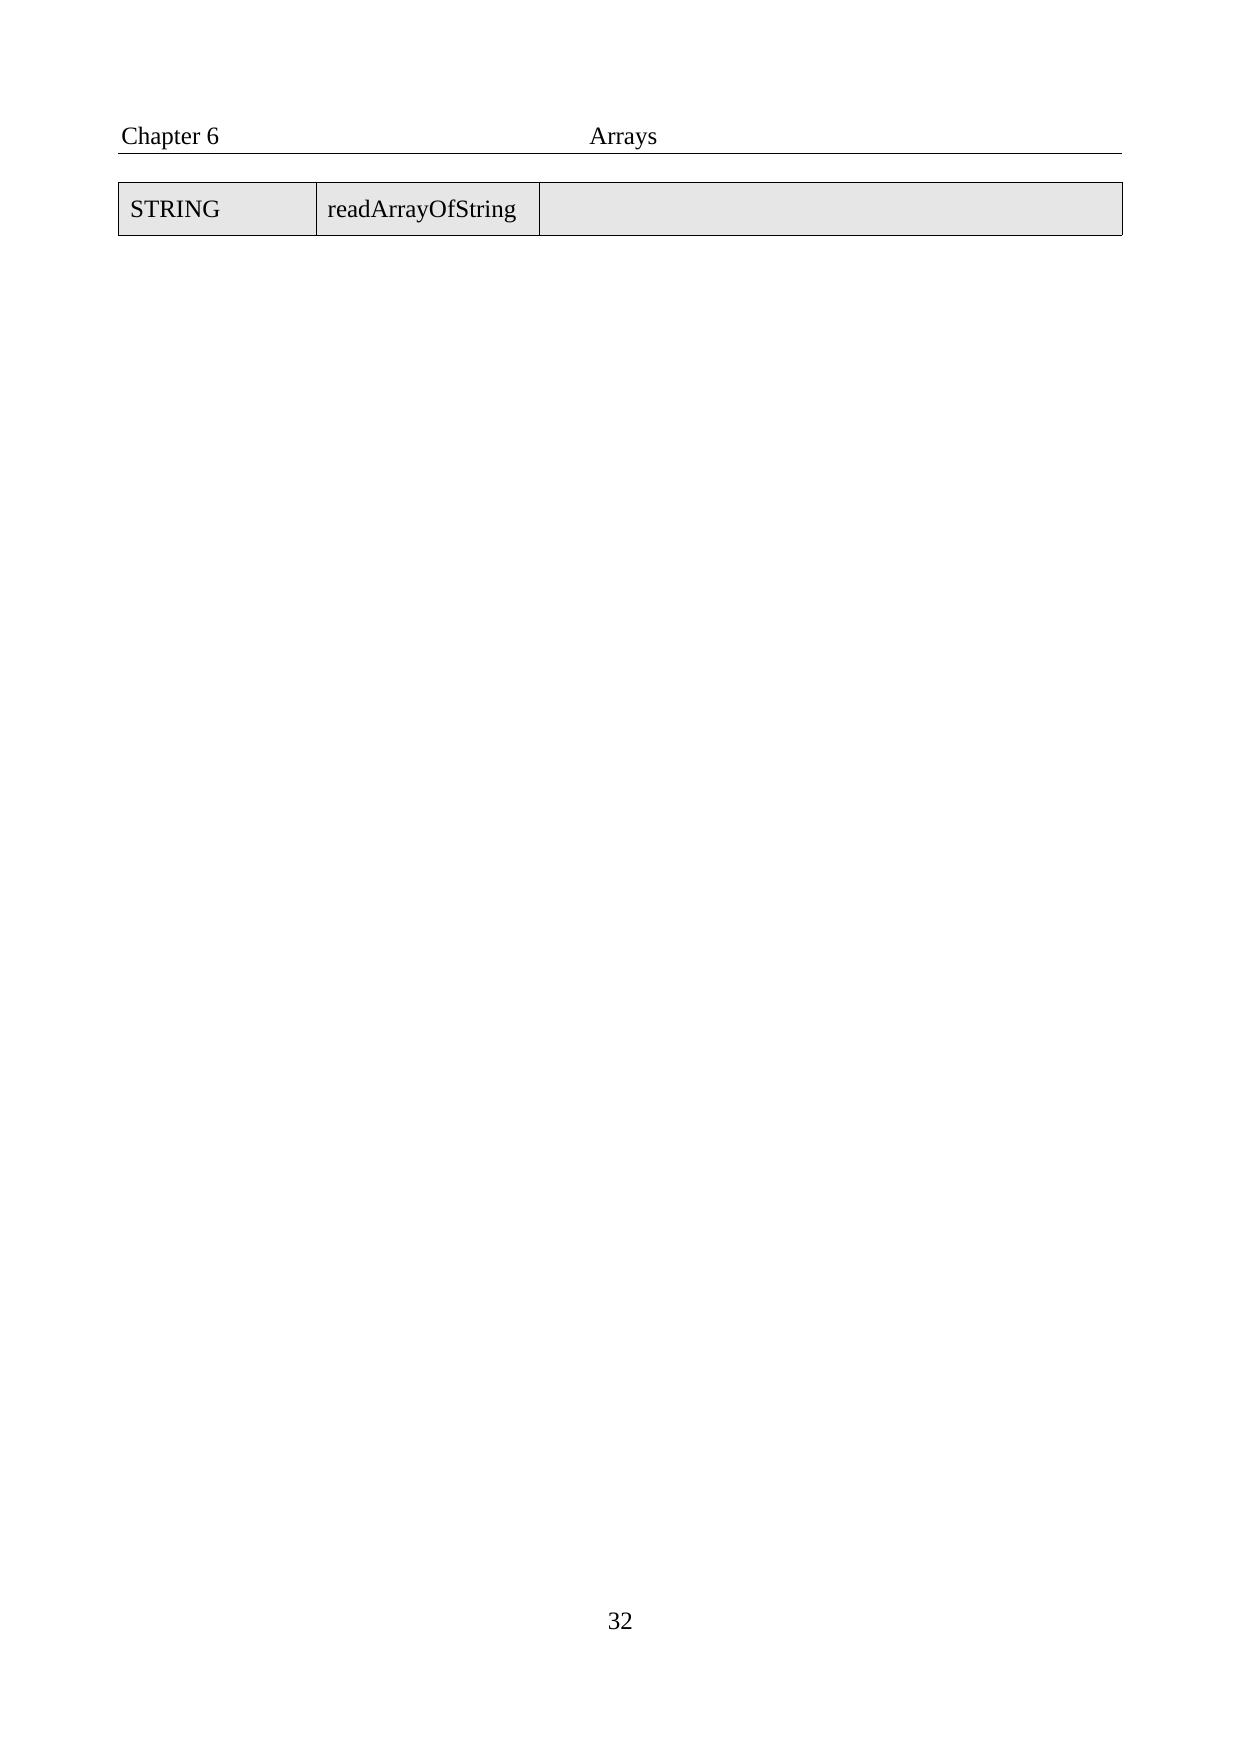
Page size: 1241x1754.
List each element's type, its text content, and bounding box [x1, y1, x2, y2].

table_cell STRING [119, 183, 316, 235]
table_cell [540, 183, 1122, 235]
table_cell readArrayOfString [317, 183, 539, 235]
